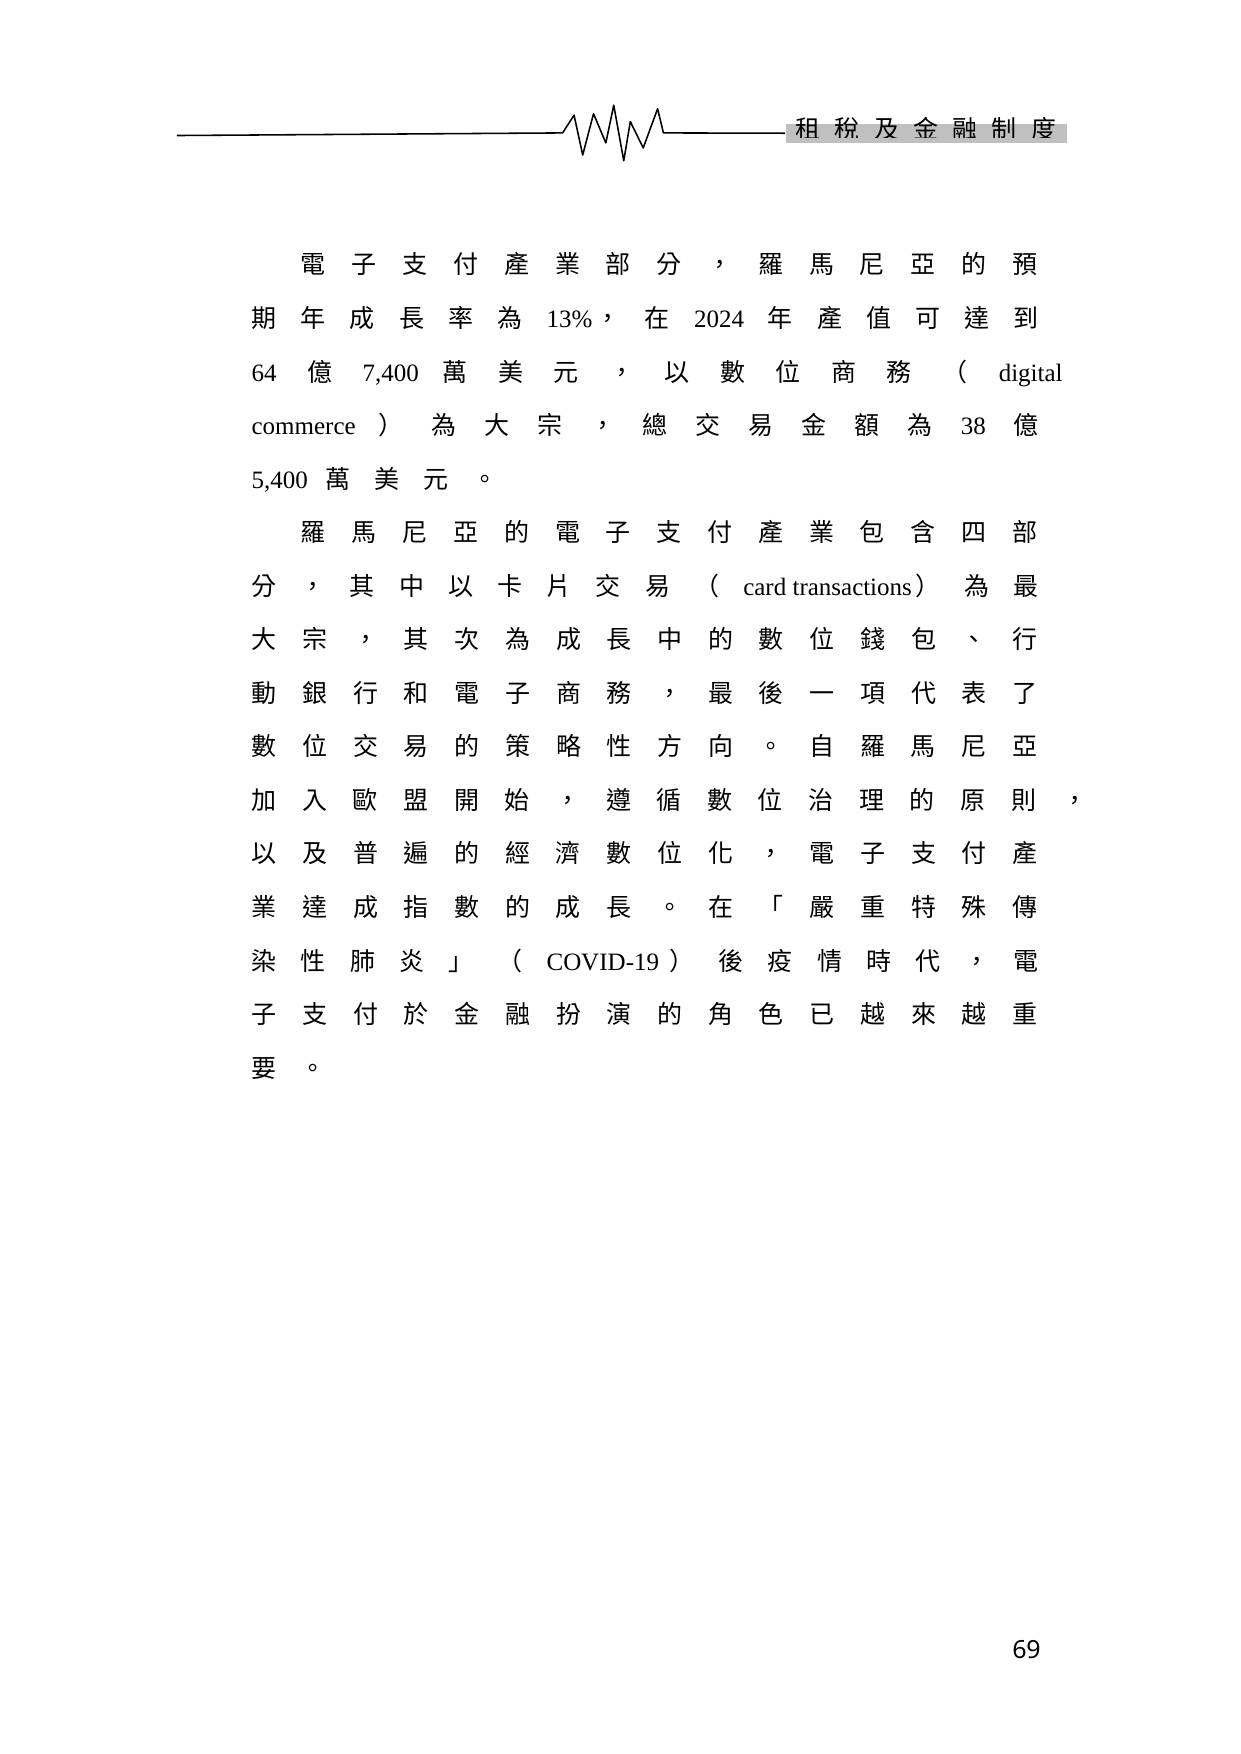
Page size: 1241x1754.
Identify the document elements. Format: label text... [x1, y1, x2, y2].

text 電子支付產業部分，羅馬尼亞的預期年成長率為13%，在2024年產值可達到64億7,400萬美元，以數位商務（digital commerce）為大宗，總交易金額為38億5,400萬美元。 [240, 236, 1063, 504]
text 羅馬尼亞的電子支付產業包含四部分，其中以卡片交易（card transactions）為最大宗，其次為成長中的數位錢包、行動銀行和電子商務，最後一項代表了數位交易的策略性方向。自羅馬尼亞加入歐盟開始，遵循數位治理的原則，以及普遍的經濟數位化，電子支付產業達成指數的成長。在「嚴重特殊傳染性肺炎」（COVID-19）後疫情時代，電子支付於金融扮演的角色已越來越重要。 [240, 504, 1063, 1093]
